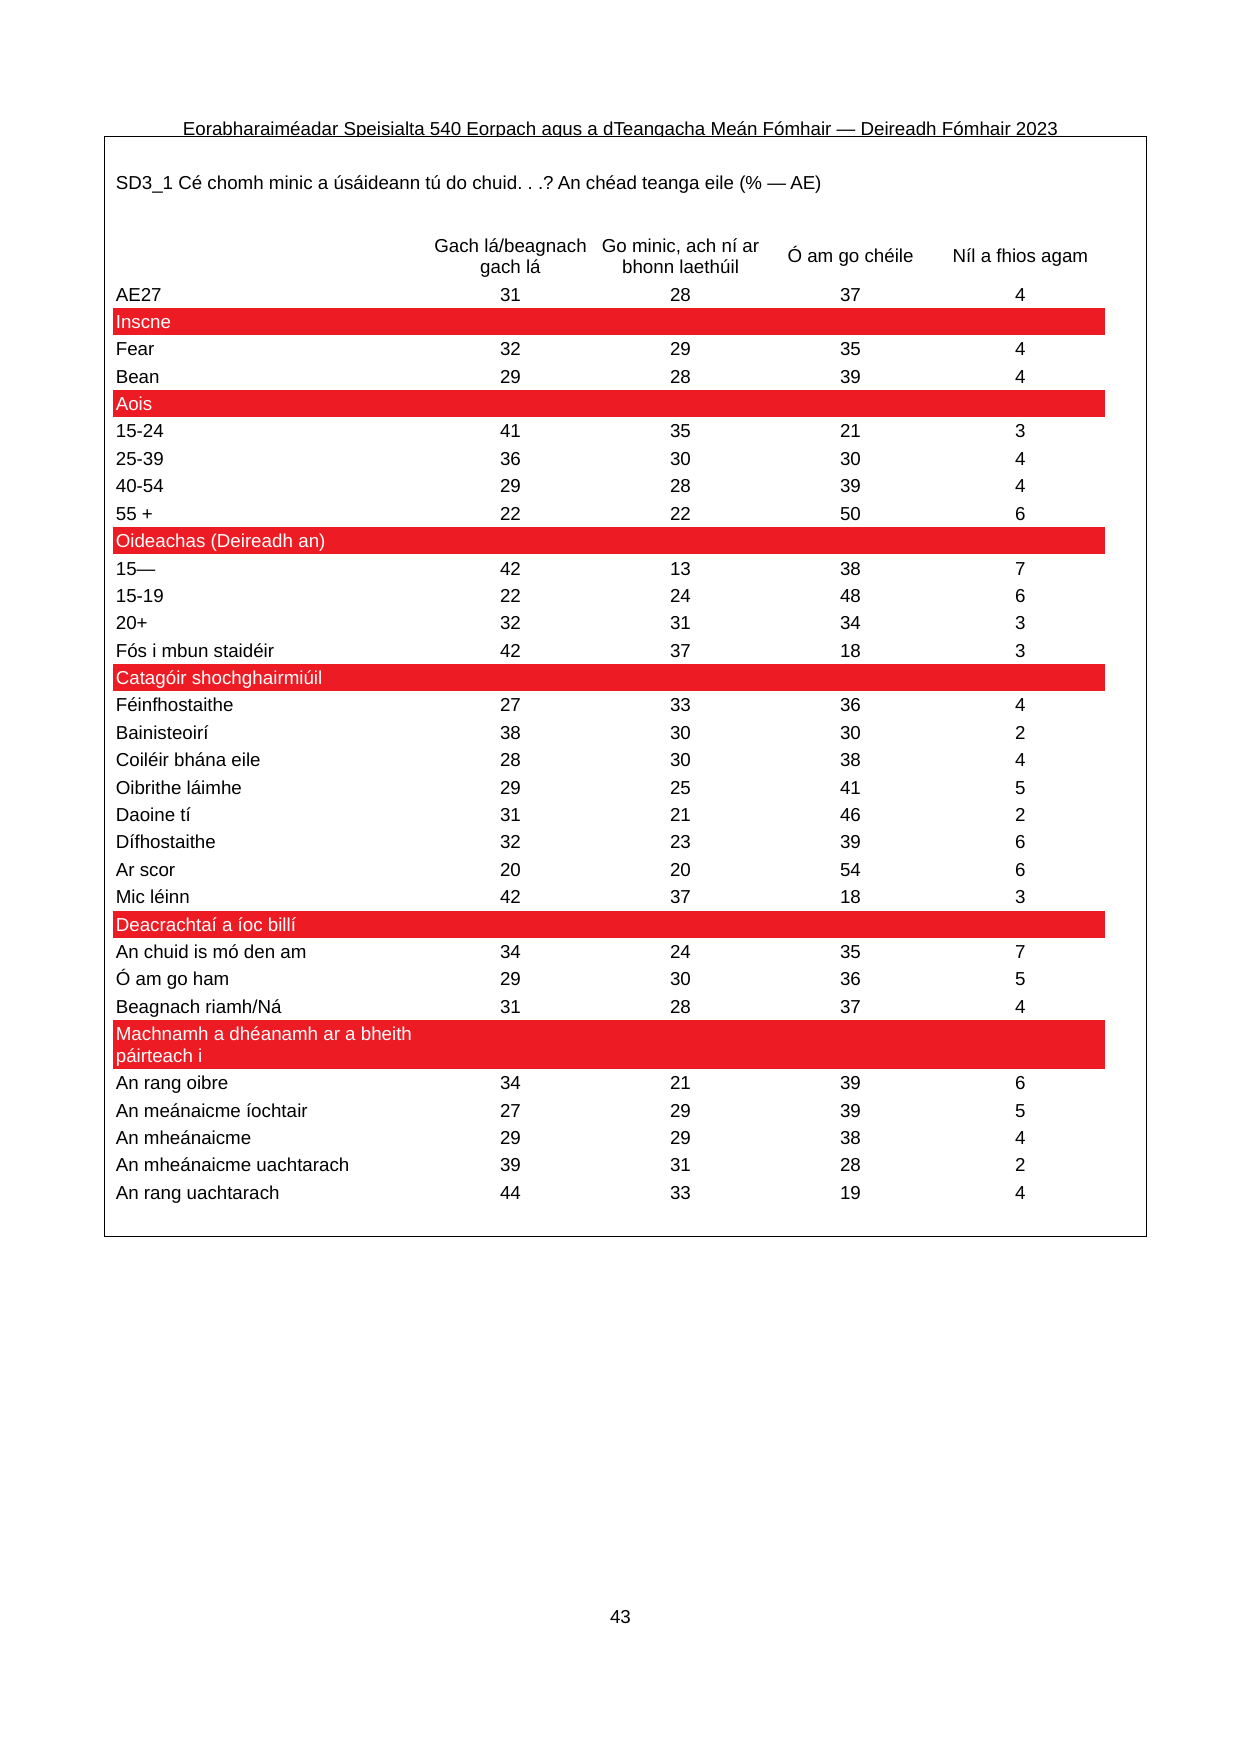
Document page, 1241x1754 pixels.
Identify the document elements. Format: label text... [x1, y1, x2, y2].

table_cell 32 [425, 828, 595, 856]
table_cell 37 [765, 280, 935, 308]
table_cell [765, 1020, 935, 1069]
table_cell 48 [765, 582, 935, 609]
table_cell 29 [595, 335, 765, 363]
table_cell [425, 199, 595, 231]
table_cell 18 [765, 637, 935, 664]
table_cell 4 [935, 472, 1105, 499]
table_cell 28 [595, 472, 765, 499]
table_cell 41 [425, 418, 595, 445]
table_cell 30 [765, 445, 935, 472]
table_cell [595, 664, 765, 691]
table_cell Gach lá/beagnach gach lá [425, 231, 595, 280]
table_cell [595, 911, 765, 938]
table_cell 4 [935, 1124, 1105, 1151]
table_cell 30 [595, 445, 765, 472]
table_cell 2 [935, 801, 1105, 828]
table_cell 22 [425, 582, 595, 609]
table_cell Ó am go chéile [765, 231, 935, 280]
table_cell 32 [425, 609, 595, 637]
table_cell Níl a fhios agam [935, 231, 1105, 280]
table_cell [595, 1020, 765, 1069]
table_cell [935, 308, 1105, 335]
table_cell 50 [765, 500, 935, 527]
table_cell 4 [935, 746, 1105, 773]
table_cell 38 [765, 746, 935, 773]
table_cell 4 [935, 445, 1105, 472]
table_cell [765, 911, 935, 938]
table_cell 4 [935, 1179, 1105, 1206]
table_cell 5 [935, 1096, 1105, 1124]
table_cell 24 [595, 938, 765, 965]
table_cell [765, 390, 935, 417]
table_cell 3 [935, 418, 1105, 445]
table_cell 39 [765, 472, 935, 499]
table_cell 3 [935, 883, 1105, 911]
table_cell 21 [595, 801, 765, 828]
table_cell 46 [765, 801, 935, 828]
table_cell 28 [595, 993, 765, 1020]
table_cell 6 [935, 1069, 1105, 1096]
table_cell 54 [765, 856, 935, 883]
table_cell 3 [935, 609, 1105, 637]
table_cell Deacrachtaí a íoc billí [113, 911, 425, 938]
table_cell 5 [935, 774, 1105, 801]
table_cell 39 [765, 363, 935, 390]
table_cell [935, 1020, 1105, 1069]
table_cell 29 [425, 1124, 595, 1151]
table_cell 23 [595, 828, 765, 856]
table_cell Bainisteoirí [113, 719, 425, 746]
table_cell 4 [935, 691, 1105, 719]
table_cell [425, 911, 595, 938]
table_cell 31 [595, 1151, 765, 1179]
table_cell 36 [765, 965, 935, 993]
table_cell 6 [935, 856, 1105, 883]
table_cell 37 [595, 637, 765, 664]
table_cell Bean [113, 363, 425, 390]
table_cell 7 [935, 938, 1105, 965]
table_cell 42 [425, 637, 595, 664]
table_header SD3_1 Cé chomh minic a úsáideann tú do chuid. . .? An chéad teanga eile (% — AE) [113, 167, 1105, 199]
table_cell 42 [425, 883, 595, 911]
table_cell 39 [765, 1096, 935, 1124]
table_cell 37 [765, 993, 935, 1020]
table_cell [425, 308, 595, 335]
table_cell 32 [425, 335, 595, 363]
table_cell 29 [425, 965, 595, 993]
table_cell 31 [425, 993, 595, 1020]
table_cell [425, 664, 595, 691]
table_cell Go minic, ach ní ar bhonn laethúil [595, 231, 765, 280]
table_cell An mheánaicme [113, 1124, 425, 1151]
table_cell 40-54 [113, 472, 425, 499]
table_cell 6 [935, 582, 1105, 609]
table_cell [595, 308, 765, 335]
table_cell 36 [765, 691, 935, 719]
table_cell 28 [595, 363, 765, 390]
table_cell 34 [425, 1069, 595, 1096]
table_cell 30 [765, 719, 935, 746]
table_cell 39 [765, 1069, 935, 1096]
table_cell Oibrithe láimhe [113, 774, 425, 801]
table_cell Inscne [113, 308, 425, 335]
table_cell Catagóir shochghairmiúil [113, 664, 425, 691]
table_cell 27 [425, 691, 595, 719]
table_cell 24 [595, 582, 765, 609]
table_cell 28 [595, 280, 765, 308]
table_cell Mic léinn [113, 883, 425, 911]
table_cell [935, 390, 1105, 417]
table_cell 35 [765, 335, 935, 363]
table_cell 31 [425, 801, 595, 828]
table_cell 36 [425, 445, 595, 472]
table_cell 34 [765, 609, 935, 637]
table_cell [595, 199, 765, 231]
table_cell 20 [425, 856, 595, 883]
table_cell Ó am go ham [113, 965, 425, 993]
table_cell 34 [425, 938, 595, 965]
table_cell [113, 231, 425, 280]
table_cell 22 [595, 500, 765, 527]
table_cell 19 [765, 1179, 935, 1206]
table_cell Ar scor [113, 856, 425, 883]
table_cell 39 [765, 828, 935, 856]
table_cell 30 [595, 746, 765, 773]
table_cell Féinfhostaithe [113, 691, 425, 719]
table_cell [765, 664, 935, 691]
table_cell 4 [935, 280, 1105, 308]
table_cell 29 [595, 1124, 765, 1151]
table_cell Fear [113, 335, 425, 363]
table_cell An chuid is mó den am [113, 938, 425, 965]
table_cell 29 [425, 363, 595, 390]
table_cell 15— [113, 554, 425, 582]
table_cell An rang uachtarach [113, 1179, 425, 1206]
table_cell 4 [935, 993, 1105, 1020]
table_cell [765, 308, 935, 335]
table_cell 20 [595, 856, 765, 883]
table_cell [425, 1020, 595, 1069]
table_cell Machnamh a dhéanamh ar a bheith páirteach i [113, 1020, 425, 1069]
table_cell Fós i mbun staidéir [113, 637, 425, 664]
table_cell [595, 527, 765, 554]
table_cell [765, 527, 935, 554]
table_cell Oideachas (Deireadh an) [113, 527, 425, 554]
table_cell [935, 911, 1105, 938]
table_cell 30 [595, 965, 765, 993]
table_cell Beagnach riamh/Ná [113, 993, 425, 1020]
table_cell 39 [425, 1151, 595, 1179]
table_cell 37 [595, 883, 765, 911]
table_cell 44 [425, 1179, 595, 1206]
table_cell 35 [595, 418, 765, 445]
table_cell 2 [935, 719, 1105, 746]
table_cell 33 [595, 1179, 765, 1206]
table_cell Aois [113, 390, 425, 417]
table_cell 38 [765, 1124, 935, 1151]
table_cell 7 [935, 554, 1105, 582]
table_cell An meánaicme íochtair [113, 1096, 425, 1124]
table_cell 31 [425, 280, 595, 308]
table_cell 29 [425, 472, 595, 499]
table_cell 20+ [113, 609, 425, 637]
table_cell 15-24 [113, 418, 425, 445]
table_cell 18 [765, 883, 935, 911]
table_cell 28 [425, 746, 595, 773]
table_cell 21 [595, 1069, 765, 1096]
table_cell 35 [765, 938, 935, 965]
table_cell 4 [935, 335, 1105, 363]
table_cell 42 [425, 554, 595, 582]
table_cell 33 [595, 691, 765, 719]
table_cell 55 + [113, 500, 425, 527]
table_cell 31 [595, 609, 765, 637]
table_cell 22 [425, 500, 595, 527]
table_cell 2 [935, 1151, 1105, 1179]
table_cell 38 [765, 554, 935, 582]
table_cell 30 [595, 719, 765, 746]
table_cell [425, 390, 595, 417]
table_cell 29 [595, 1096, 765, 1124]
table_cell 15-19 [113, 582, 425, 609]
table_cell 25-39 [113, 445, 425, 472]
table_cell [425, 527, 595, 554]
table_cell 5 [935, 965, 1105, 993]
table_cell 21 [765, 418, 935, 445]
table_cell 6 [935, 500, 1105, 527]
table_cell 4 [935, 363, 1105, 390]
table_cell 25 [595, 774, 765, 801]
table_cell Coiléir bhána eile [113, 746, 425, 773]
table_cell 29 [425, 774, 595, 801]
table_cell [113, 199, 425, 231]
table_cell [935, 664, 1105, 691]
table_cell 38 [425, 719, 595, 746]
table_cell Daoine tí [113, 801, 425, 828]
table_cell AE27 [113, 280, 425, 308]
table_cell 27 [425, 1096, 595, 1124]
table_cell [935, 527, 1105, 554]
table_cell Dífhostaithe [113, 828, 425, 856]
table_cell An rang oibre [113, 1069, 425, 1096]
table_cell [935, 199, 1105, 231]
table_cell 3 [935, 637, 1105, 664]
table_cell 28 [765, 1151, 935, 1179]
table_cell [765, 199, 935, 231]
table_cell 41 [765, 774, 935, 801]
table_cell 13 [595, 554, 765, 582]
table_cell [595, 390, 765, 417]
table_cell 6 [935, 828, 1105, 856]
table_cell An mheánaicme uachtarach [113, 1151, 425, 1179]
